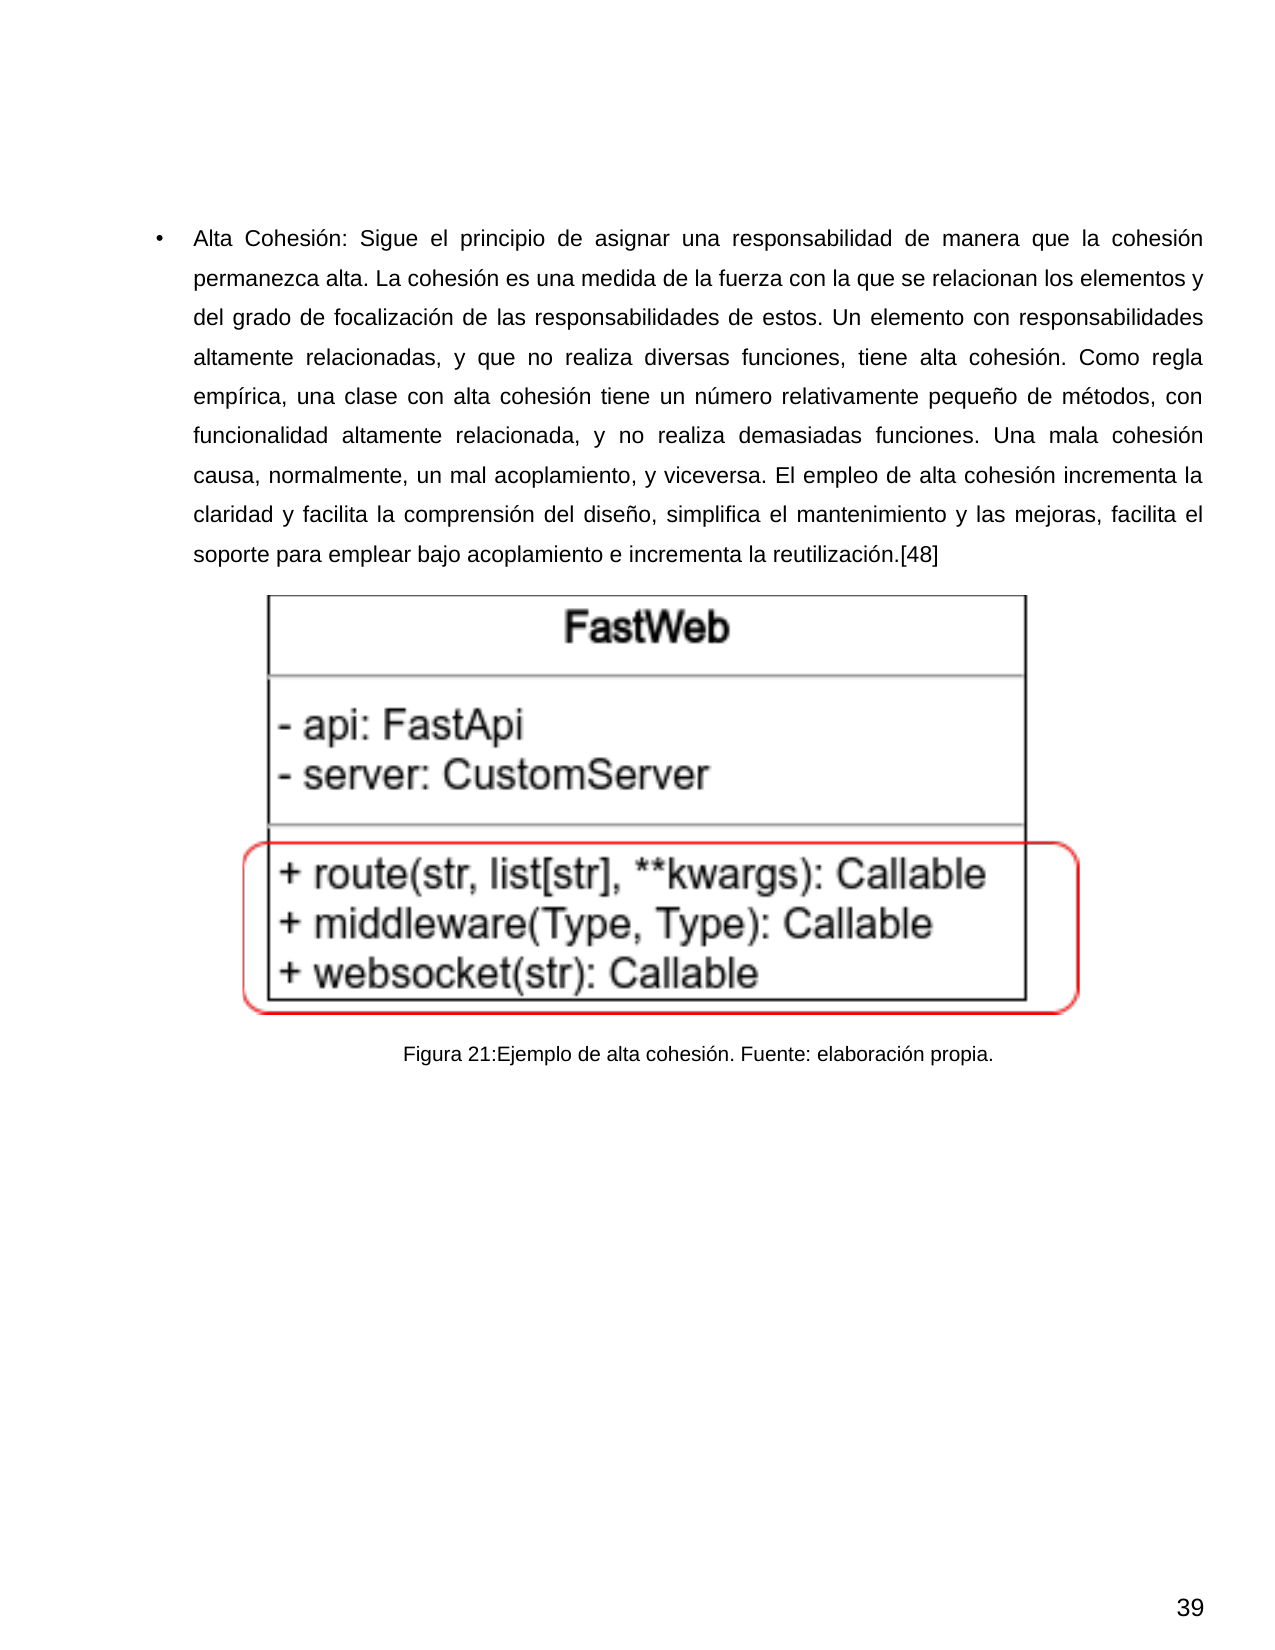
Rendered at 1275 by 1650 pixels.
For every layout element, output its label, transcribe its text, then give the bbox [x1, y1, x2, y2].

list Figura 21:Ejemplo de alta cohesión. Fuente: elaboración propia. [156, 1015, 1204, 1066]
picture [242, 595, 1080, 1015]
list Alta Cohesión: Sigue el principio de asignar una responsabilidad de manera que la cohesión permanezca alta. La cohesión es una medida de la fuerza con la que se relacionan los elementos y del grado de focalización de las responsabilidades de estos. Un elemento con responsabilidades altamente relacionadas, y que no realiza diversas funciones, tiene alta cohesión. Como regla empírica, una clase con alta cohesión tiene un número relativamente pequeño de métodos, con funcionalidad altamente relacionada, y no realiza demasiadas funciones. Una mala cohesión causa, normalmente, un mal acoplamiento, y viceversa. El empleo de alta cohesión incrementa la claridad y facilita la comprensión del diseño, simplifica el mantenimiento y las mejoras, facilita el soporte para emplear bajo acoplamiento e incrementa la reutilización.[48] [156, 225, 1204, 567]
